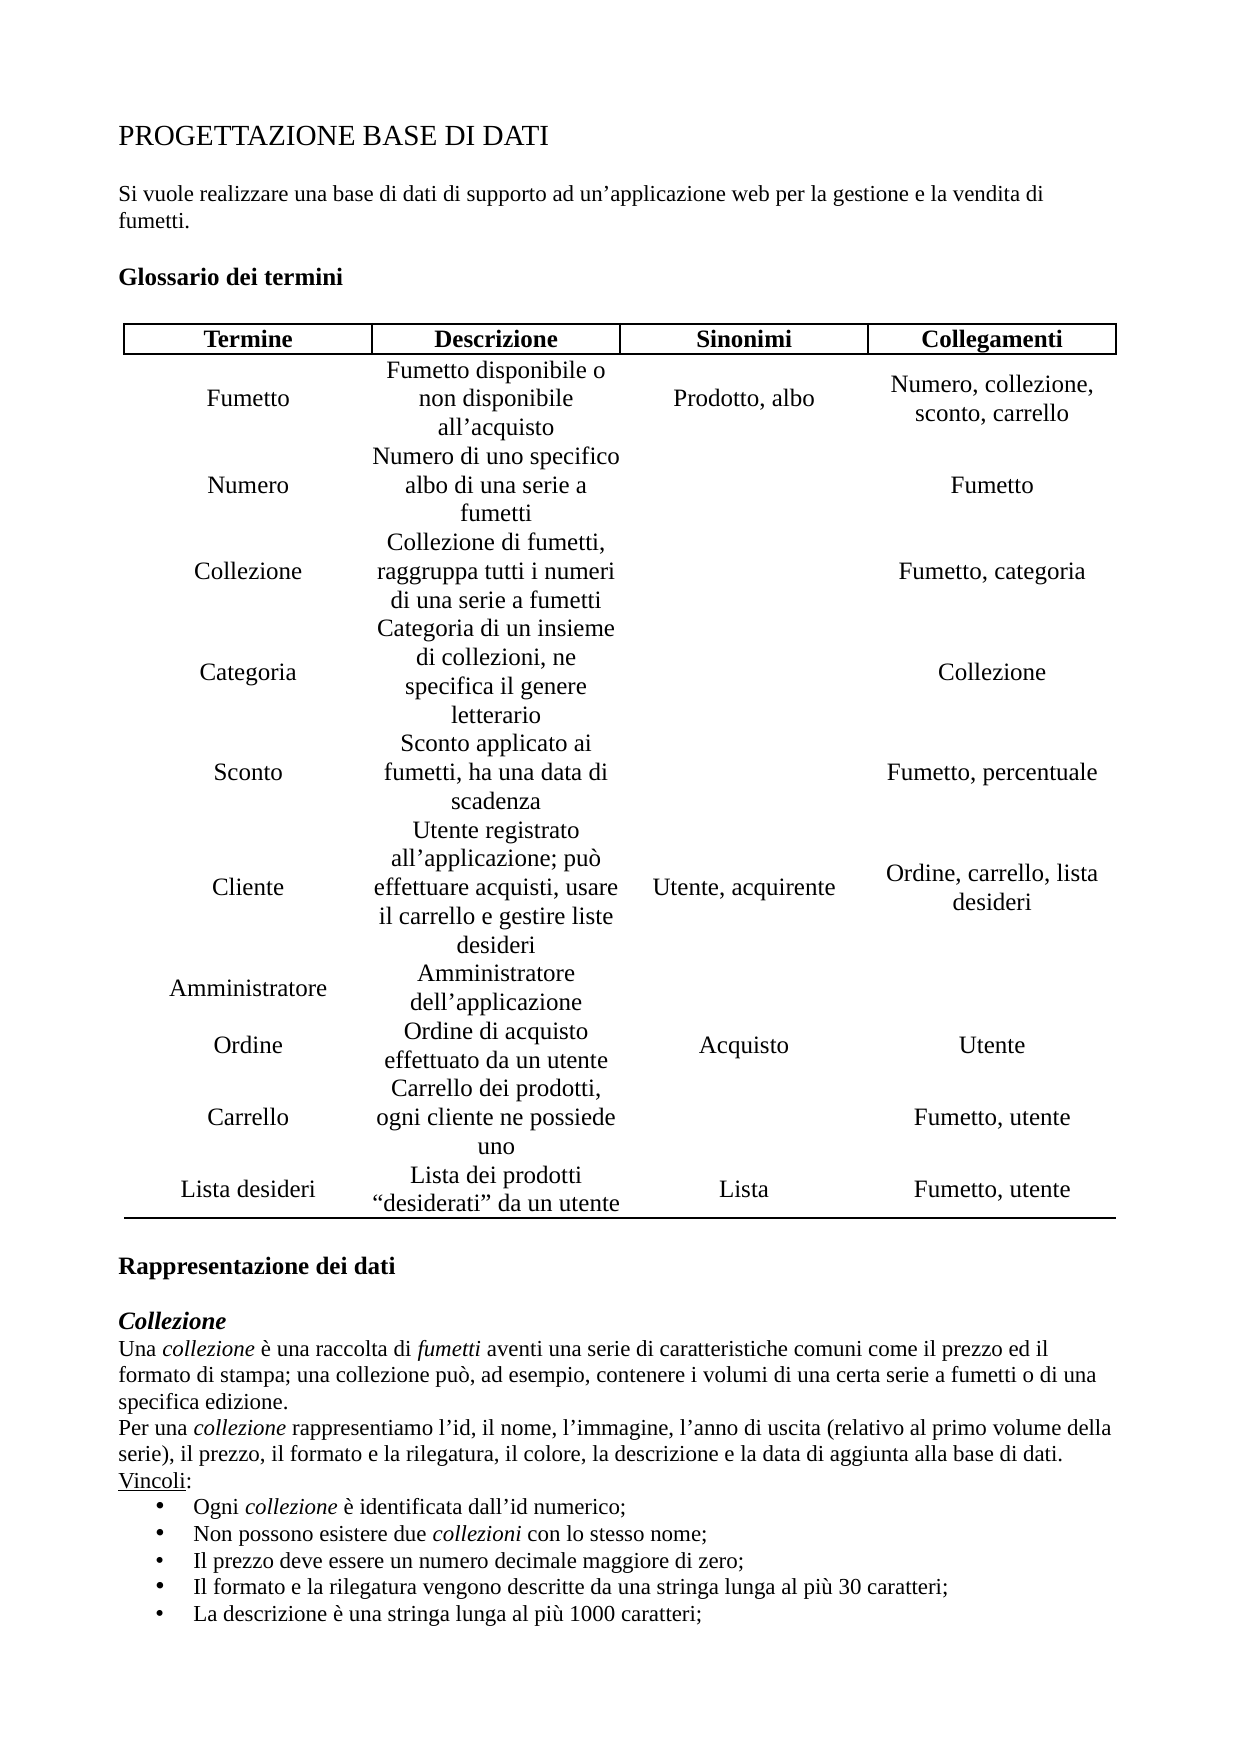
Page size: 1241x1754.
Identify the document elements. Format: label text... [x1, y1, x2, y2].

table_cell Cliente [124, 815, 372, 958]
list Non possono esistere due collezioni con lo stesso nome; [156, 1520, 1122, 1547]
table_cell [620, 959, 868, 1016]
list La descrizione è una stringa lunga al più 1000 caratteri; [156, 1600, 1122, 1626]
table_header Descrizione [373, 325, 619, 353]
table_cell Numero di uno specifico albo di una serie a fumetti [372, 441, 620, 527]
table_cell Fumetto [124, 355, 372, 441]
text PROGETTAZIONE BASE DI DATI [118, 118, 1122, 152]
text Rappresentazione dei dati [118, 1251, 1122, 1280]
table_cell Utente, acquirente [620, 815, 868, 958]
table_cell [868, 959, 1116, 1016]
table_cell Fumetto, utente [868, 1074, 1116, 1160]
table_cell Fumetto disponibile o non disponibile all’acquisto [372, 355, 620, 441]
table_cell Collezione di fumetti, raggruppa tutti i numeri di una serie a fumetti [372, 527, 620, 613]
text Per una collezione rappresentiamo l’id, il nome, l’immagine, l’anno di uscita (relativo al primo volume della serie), il prezzo, il formato e la rilegatura, il colore, la descrizione e la data di aggiunta alla base di dati. [118, 1414, 1122, 1467]
table_cell Ordine, carrello, lista desideri [868, 815, 1116, 958]
table_cell Fumetto [868, 441, 1116, 527]
table_cell Ordine di acquisto effettuato da un utente [372, 1016, 620, 1073]
table_cell Amministratore dell’applicazione [372, 959, 620, 1016]
list Il formato e la rilegatura vengono descritte da una stringa lunga al più 30 caratteri; [156, 1573, 1122, 1600]
table_cell Sconto applicato ai fumetti, ha una data di scadenza [372, 729, 620, 815]
table_cell [620, 441, 868, 527]
text Una collezione è una raccolta di fumetti aventi una serie di caratteristiche comuni come il prezzo ed il formato di stampa; una collezione può, ad esempio, contenere i volumi di una certa serie a fumetti o di una specifica edizione. [118, 1335, 1122, 1414]
table_cell Collezione [124, 527, 372, 613]
table_cell Acquisto [620, 1016, 868, 1073]
table_cell Utente [868, 1016, 1116, 1073]
table_cell Carrello dei prodotti, ogni cliente ne possiede uno [372, 1074, 620, 1160]
table_cell [620, 527, 868, 613]
table_header Sinonimi [621, 325, 867, 353]
table_cell Categoria [124, 614, 372, 728]
table_header Collegamenti [869, 325, 1115, 353]
text Si vuole realizzare una base di dati di supporto ad un’applicazione web per la gestione e la vendita di fumetti. [118, 180, 1122, 233]
table_cell Lista dei prodotti “desiderati” da un utente [372, 1160, 620, 1217]
table_cell Carrello [124, 1074, 372, 1160]
table_cell Numero, collezione, sconto, carrello [868, 355, 1116, 441]
table_cell Sconto [124, 729, 372, 815]
table_cell Utente registrato all’applicazione; può effettuare acquisti, usare il carrello e gestire liste desideri [372, 815, 620, 958]
text Vincoli: [118, 1467, 1122, 1493]
text Glossario dei termini [118, 262, 1122, 291]
table_cell Collezione [868, 614, 1116, 728]
table_cell Lista [620, 1160, 868, 1217]
list Ogni collezione è identificata dall’id numerico; [156, 1493, 1122, 1520]
table_cell Ordine [124, 1016, 372, 1073]
table_cell [620, 1074, 868, 1160]
text Collezione [118, 1306, 1122, 1335]
table_header Termine [125, 325, 371, 353]
table_cell [620, 614, 868, 728]
table_cell Fumetto, utente [868, 1160, 1116, 1217]
table_cell Fumetto, percentuale [868, 729, 1116, 815]
table_cell Fumetto, categoria [868, 527, 1116, 613]
table_cell Lista desideri [124, 1160, 372, 1217]
table_cell Numero [124, 441, 372, 527]
table_cell [620, 729, 868, 815]
table_cell Amministratore [124, 959, 372, 1016]
table_cell Categoria di un insieme di collezioni, ne specifica il genere letterario [372, 614, 620, 728]
list Il prezzo deve essere un numero decimale maggiore di zero; [156, 1547, 1122, 1573]
table_cell Prodotto, albo [620, 355, 868, 441]
